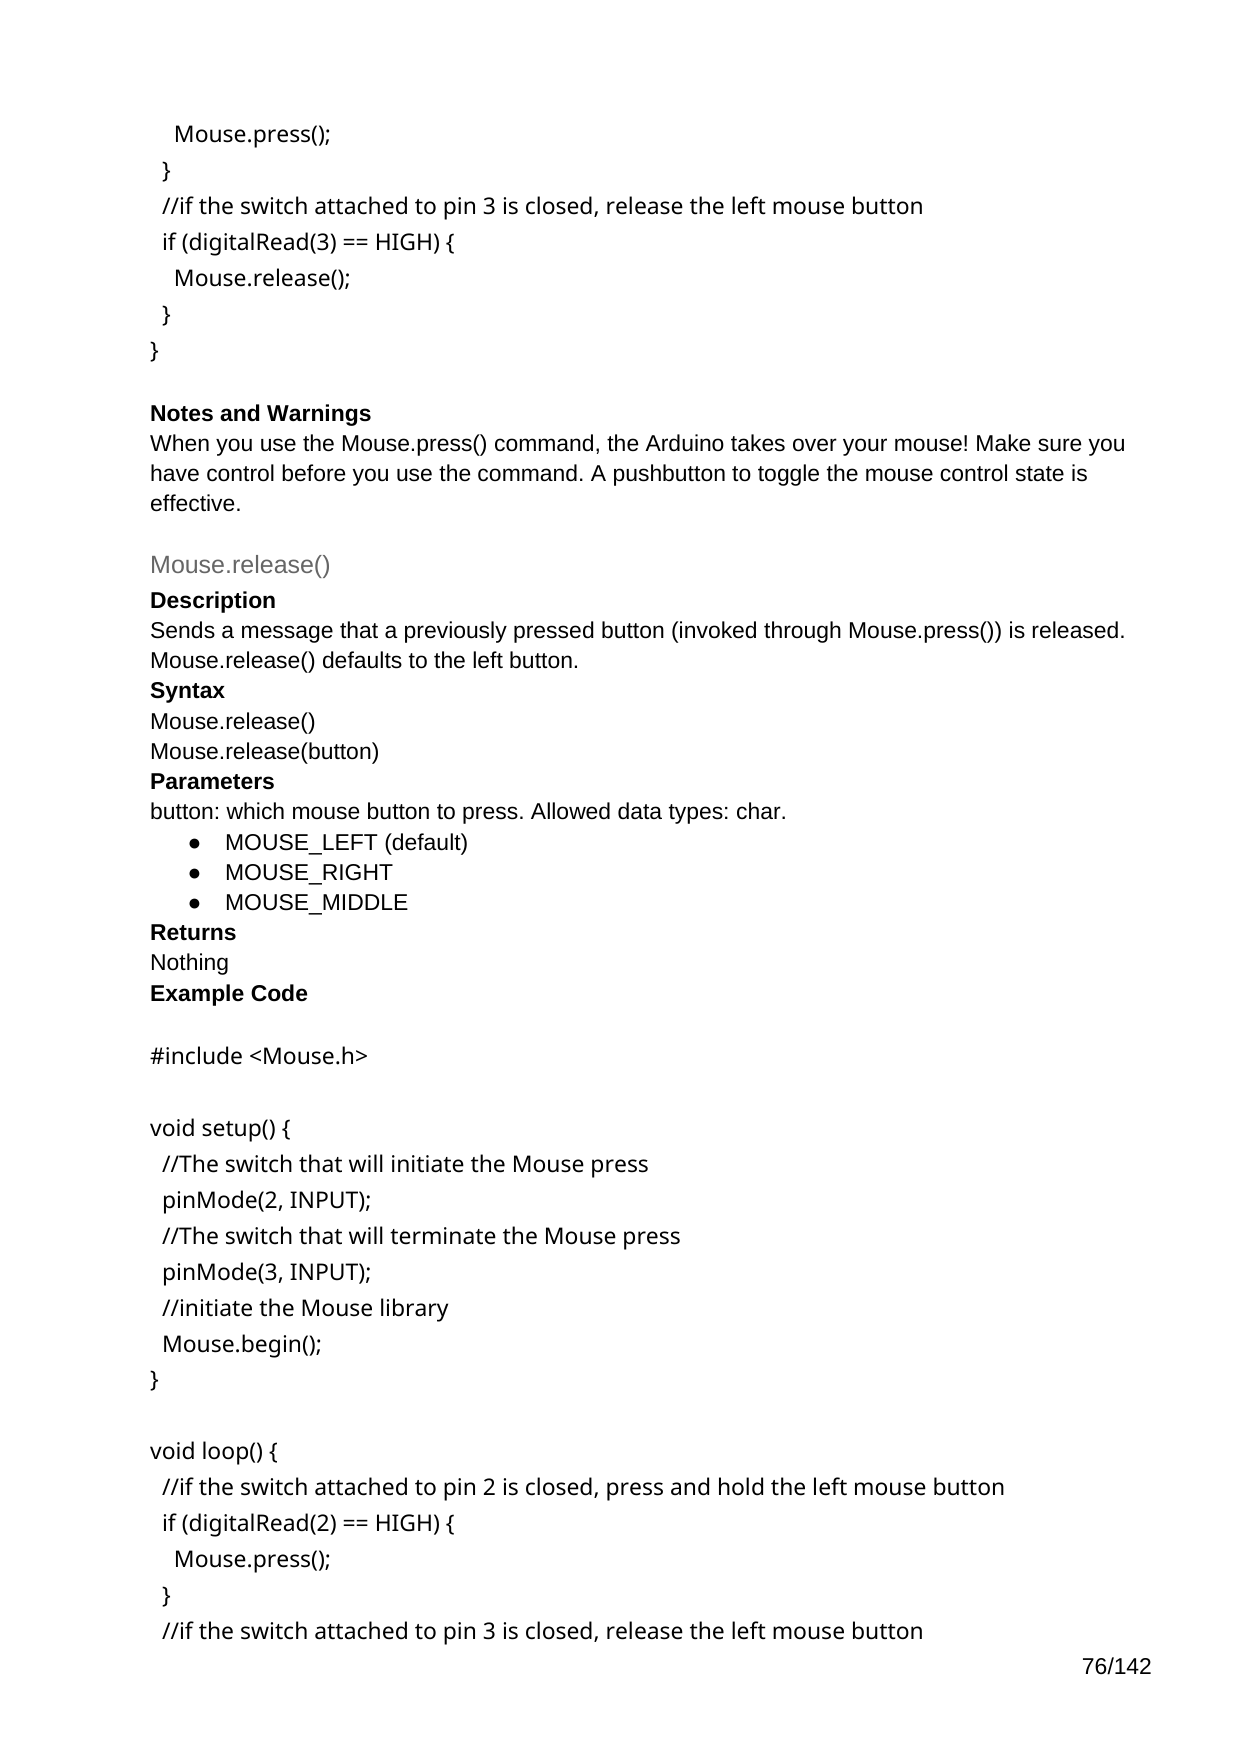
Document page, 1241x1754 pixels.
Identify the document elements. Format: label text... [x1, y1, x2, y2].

text } [150, 334, 1152, 365]
text } [150, 298, 1152, 329]
text Parameters [150, 768, 1152, 794]
text When you use the Mouse.press() command, the Arduino takes over your mouse! Make sure you have control before you use the command. A pushbutton to toggle the mouse control state is effective. [150, 430, 1152, 517]
text } [150, 1363, 1152, 1395]
text Sends a message that a previously pressed button (invoked through Mouse.press()) is released. Mouse.release() defaults to the left button. [150, 617, 1152, 674]
text Mouse.release(button) [150, 738, 1152, 764]
text Notes and Warnings [150, 400, 1152, 426]
text void loop() { [150, 1435, 1152, 1467]
text #include <Mouse.h> [150, 1040, 1152, 1071]
text } [150, 154, 1152, 185]
text pinMode(3, INPUT); [150, 1256, 1152, 1287]
list MOUSE_LEFT (default) [187, 828, 1152, 855]
text Mouse.begin(); [150, 1327, 1152, 1359]
text Syntax [150, 677, 1152, 704]
text Nothing [150, 949, 1152, 976]
text Returns [150, 919, 1152, 946]
text if (digitalRead(3) == HIGH) { [150, 226, 1152, 257]
text //initiate the Mouse library [150, 1292, 1152, 1323]
list MOUSE_RIGHT [187, 859, 1152, 885]
text button: which mouse button to press. Allowed data types: char. [150, 798, 1152, 825]
text pinMode(2, INPUT); [150, 1184, 1152, 1215]
text //The switch that will initiate the Mouse press [150, 1148, 1152, 1179]
text //if the switch attached to pin 2 is closed, press and hold the left mouse button [150, 1471, 1152, 1502]
text Description [150, 587, 1152, 613]
text Mouse.release(); [150, 262, 1152, 293]
text //if the switch attached to pin 3 is closed, release the left mouse button [150, 1615, 1152, 1646]
text Mouse.release() [150, 708, 1152, 734]
text //if the switch attached to pin 3 is closed, release the left mouse button [150, 190, 1152, 221]
text Example Code [150, 979, 1152, 1006]
list MOUSE_MIDDLE [187, 889, 1152, 915]
text Mouse.press(); [150, 118, 1152, 149]
text Mouse.press(); [150, 1543, 1152, 1574]
text //The switch that will terminate the Mouse press [150, 1220, 1152, 1251]
text void setup() { [150, 1112, 1152, 1143]
text if (digitalRead(2) == HIGH) { [150, 1507, 1152, 1538]
subtitle Mouse.release() [150, 550, 1152, 578]
text } [150, 1579, 1152, 1610]
